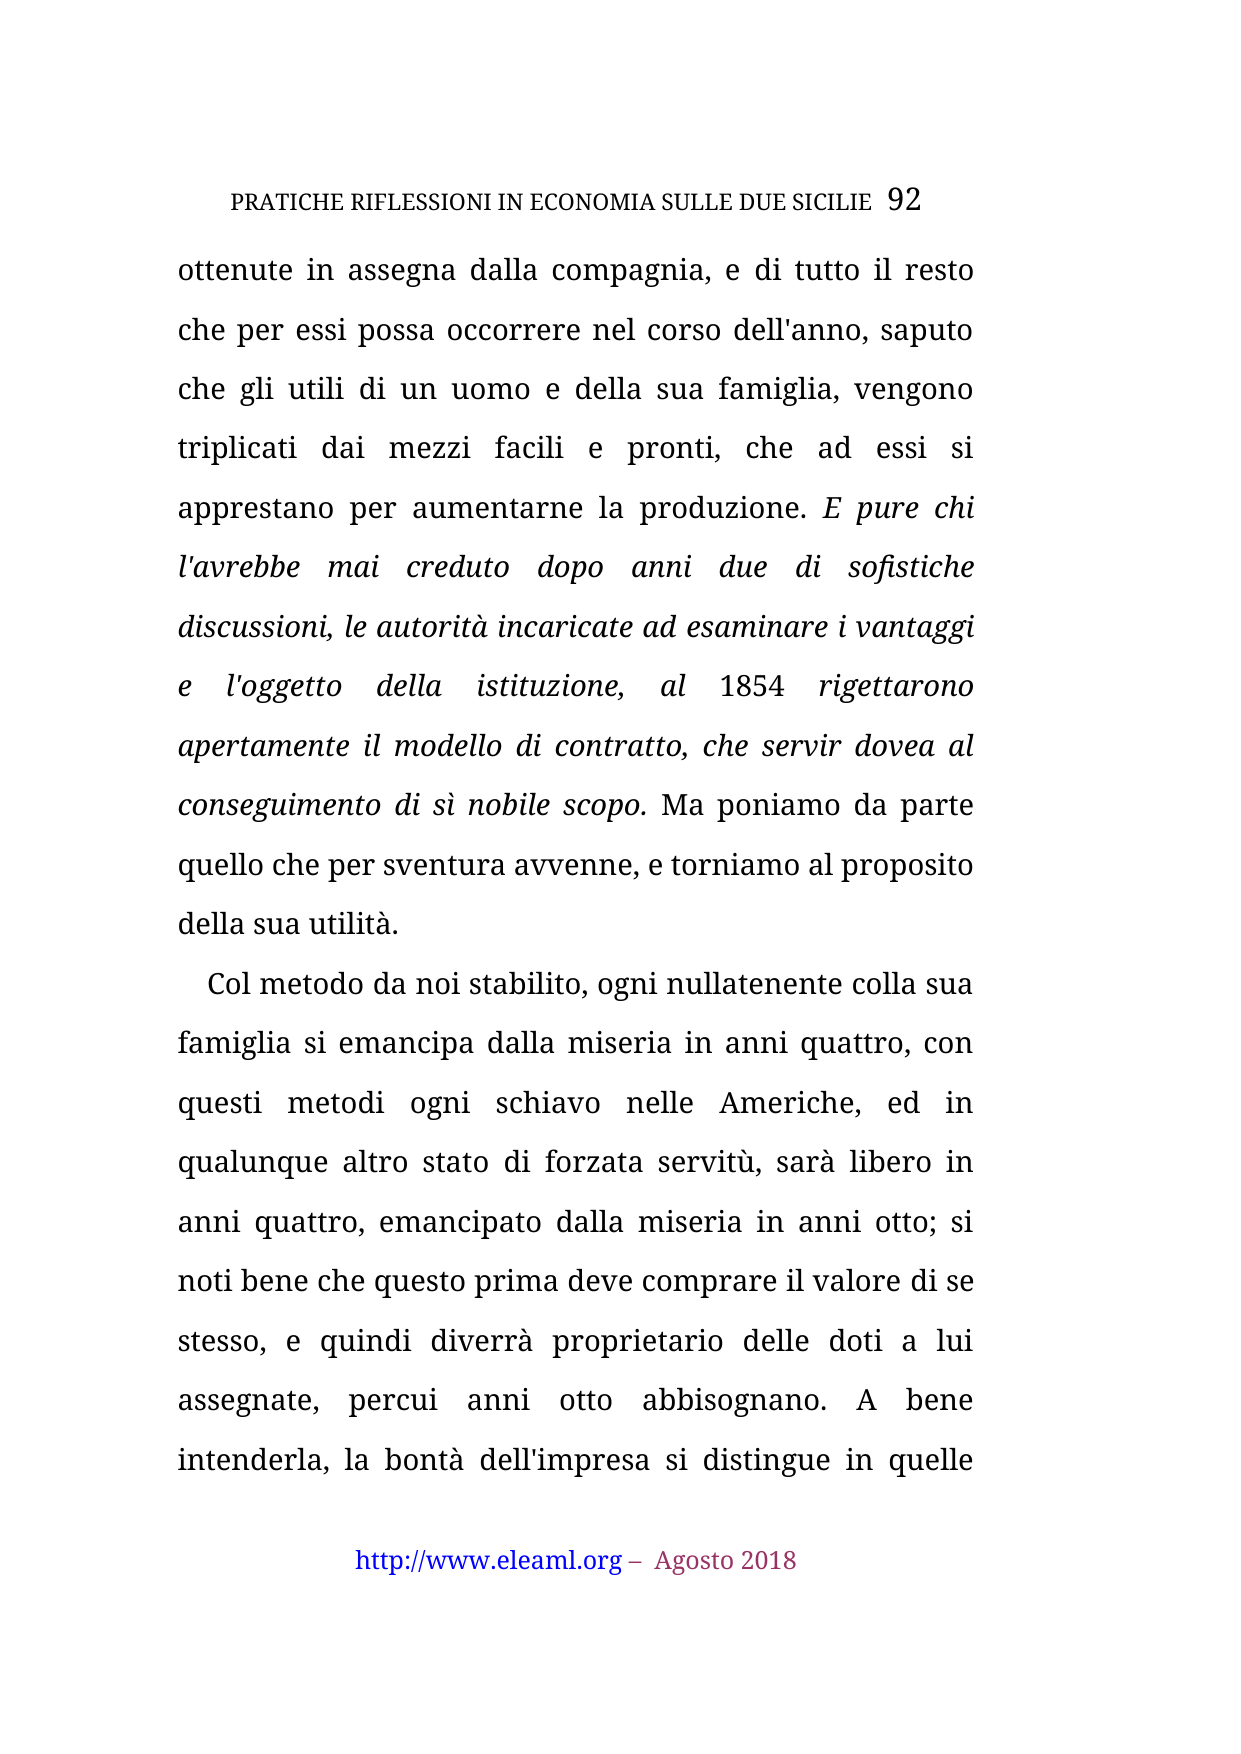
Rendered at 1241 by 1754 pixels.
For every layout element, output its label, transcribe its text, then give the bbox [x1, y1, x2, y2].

text ottenute in assegna dalla compagnia, e di tutto il resto che per essi possa occorrere nel corso dell'anno, saputo che gli utili di un uomo e della sua famiglia, vengono triplicati dai mezzi facili e pronti, che ad essi si apprestano per aumentarne la produzione. E pure chi l'avrebbe mai creduto dopo anni due di sofistiche discussioni, le autorità incaricate ad esaminare i vantaggi e l'oggetto della istituzione, al 1854 rigettarono apertamente il modello di contratto, che servir dovea al conseguimento di sì nobile scopo. Ma poniamo da parte quello che per sventura avvenne, e torniamo al proposito della sua utilità. [177, 249, 974, 943]
text Col metodo da noi stabilito, ogni nullatenente colla sua famiglia si emancipa dalla miseria in anni quattro, con questi metodi ogni schiavo nelle Americhe, ed in qualunque altro stato di forzata servitù, sarà libero in anni quattro, emancipato dalla miseria in anni otto; si noti bene che questo prima deve comprare il valore di se stesso, e quindi diverrà proprietario delle doti a lui assegnate, percui anni otto abbisognano. A bene intenderla, la bontà dell'impresa si distingue in quelle [177, 963, 974, 1478]
